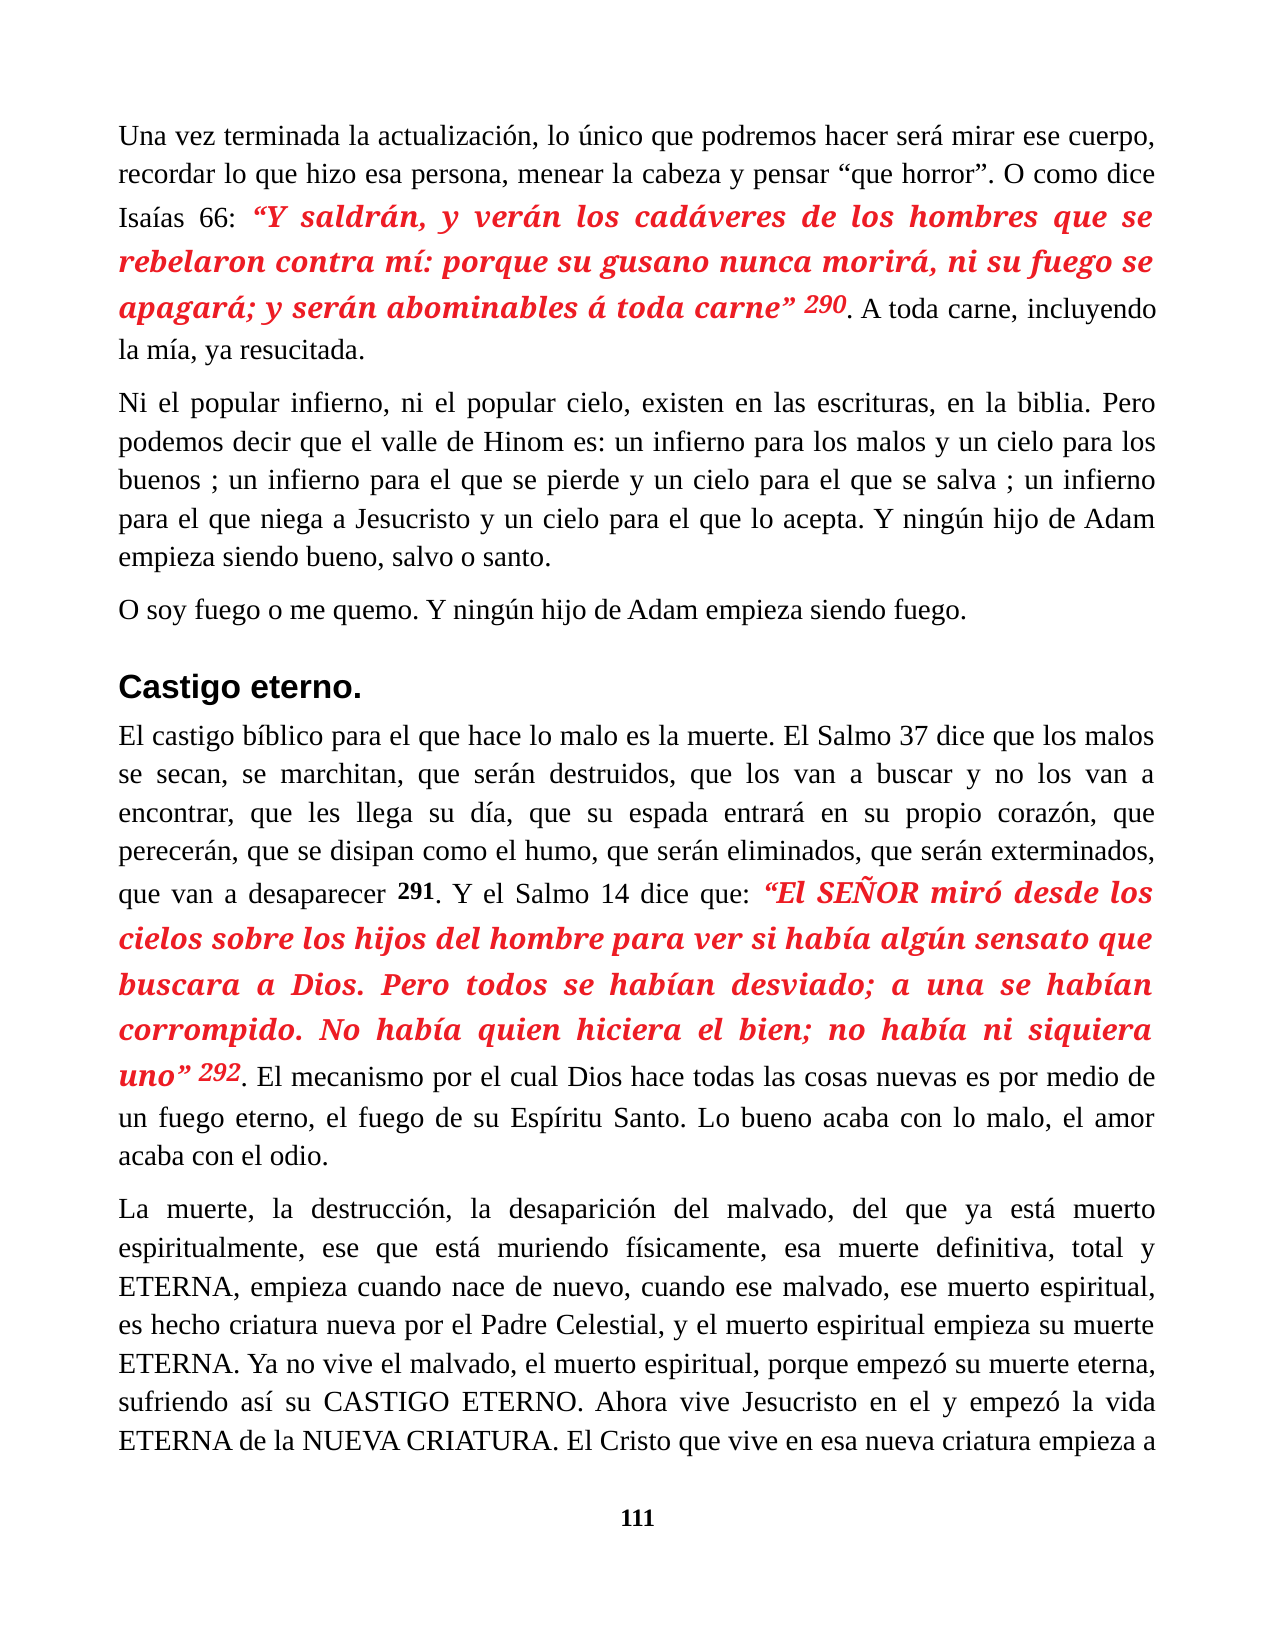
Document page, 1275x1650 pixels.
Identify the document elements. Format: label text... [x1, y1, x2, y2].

text Una vez terminada la actualización, lo único que podremos hacer será mirar ese cuerpo, recordar lo que hizo esa persona, menear la cabeza y pensar “que horror”. O como dice Isaías 66: “Y saldrán, y verán los cadáveres de los hombres que se rebelaron contra mí: porque su gusano nunca morirá, ni su fuego se apagará; y serán abominables á toda carne” . A toda carne, incluyendo la mía, ya resucitada. [118, 118, 1157, 366]
text Ni el popular infierno, ni el popular cielo, existen en las escrituras, en la biblia. Pero podemos decir que el valle de Hinom es: un infierno para los malos y un cielo para los buenos ; un infierno para el que se pierde y un cielo para el que se salva ; un infierno para el que niega a Jesucristo y un cielo para el que lo acepta. Y ningún hijo de Adam empieza siendo bueno, salvo o santo. [118, 385, 1157, 573]
text O soy fuego o me quemo. Y ningún hijo de Adam empieza siendo fuego. [118, 592, 1157, 626]
subtitle Castigo eterno. [118, 666, 1157, 705]
text La muerte, la destrucción, la desaparición del malvado, del que ya está muerto espiritualmente, ese que está muriendo físicamente, esa muerte definitiva, total y ETERNA, empieza cuando nace de nuevo, cuando ese malvado, ese muerto espiritual, es hecho criatura nueva por el Padre Celestial, y el muerto espiritual empieza su muerte ETERNA. Ya no vive el malvado, el muerto espiritual, porque empezó su muerte eterna, sufriendo así su CASTIGO ETERNO. Ahora vive Jesucristo en el y empezó la vida ETERNA de la NUEVA CRIATURA. El Cristo que vive en esa nueva criatura empieza a [118, 1192, 1157, 1456]
text El castigo bíblico para el que hace lo malo es la muerte. El Salmo 37 dice que los malos se secan, se marchitan, que serán destruidos, que los van a buscar y no los van a encontrar, que les llega su día, que su espada entrará en su propio corazón, que perecerán, que se disipan como el humo, que serán eliminados, que serán exterminados, que van a desaparecer . Y el Salmo 14 dice que: “El SEÑOR miró desde los cielos sobre los hijos del hombre para ver si había algún sensato que buscara a Dios. Pero todos se habían desviado; a una se habían corrompido. No había quien hiciera el bien; no había ni siquiera uno” . El mecanismo por el cual Dios hace todas las cosas nuevas es por medio de un fuego eterno, el fuego de su Espíritu Santo. Lo bueno acaba con lo malo, el amor acaba con el odio. [118, 718, 1157, 1172]
